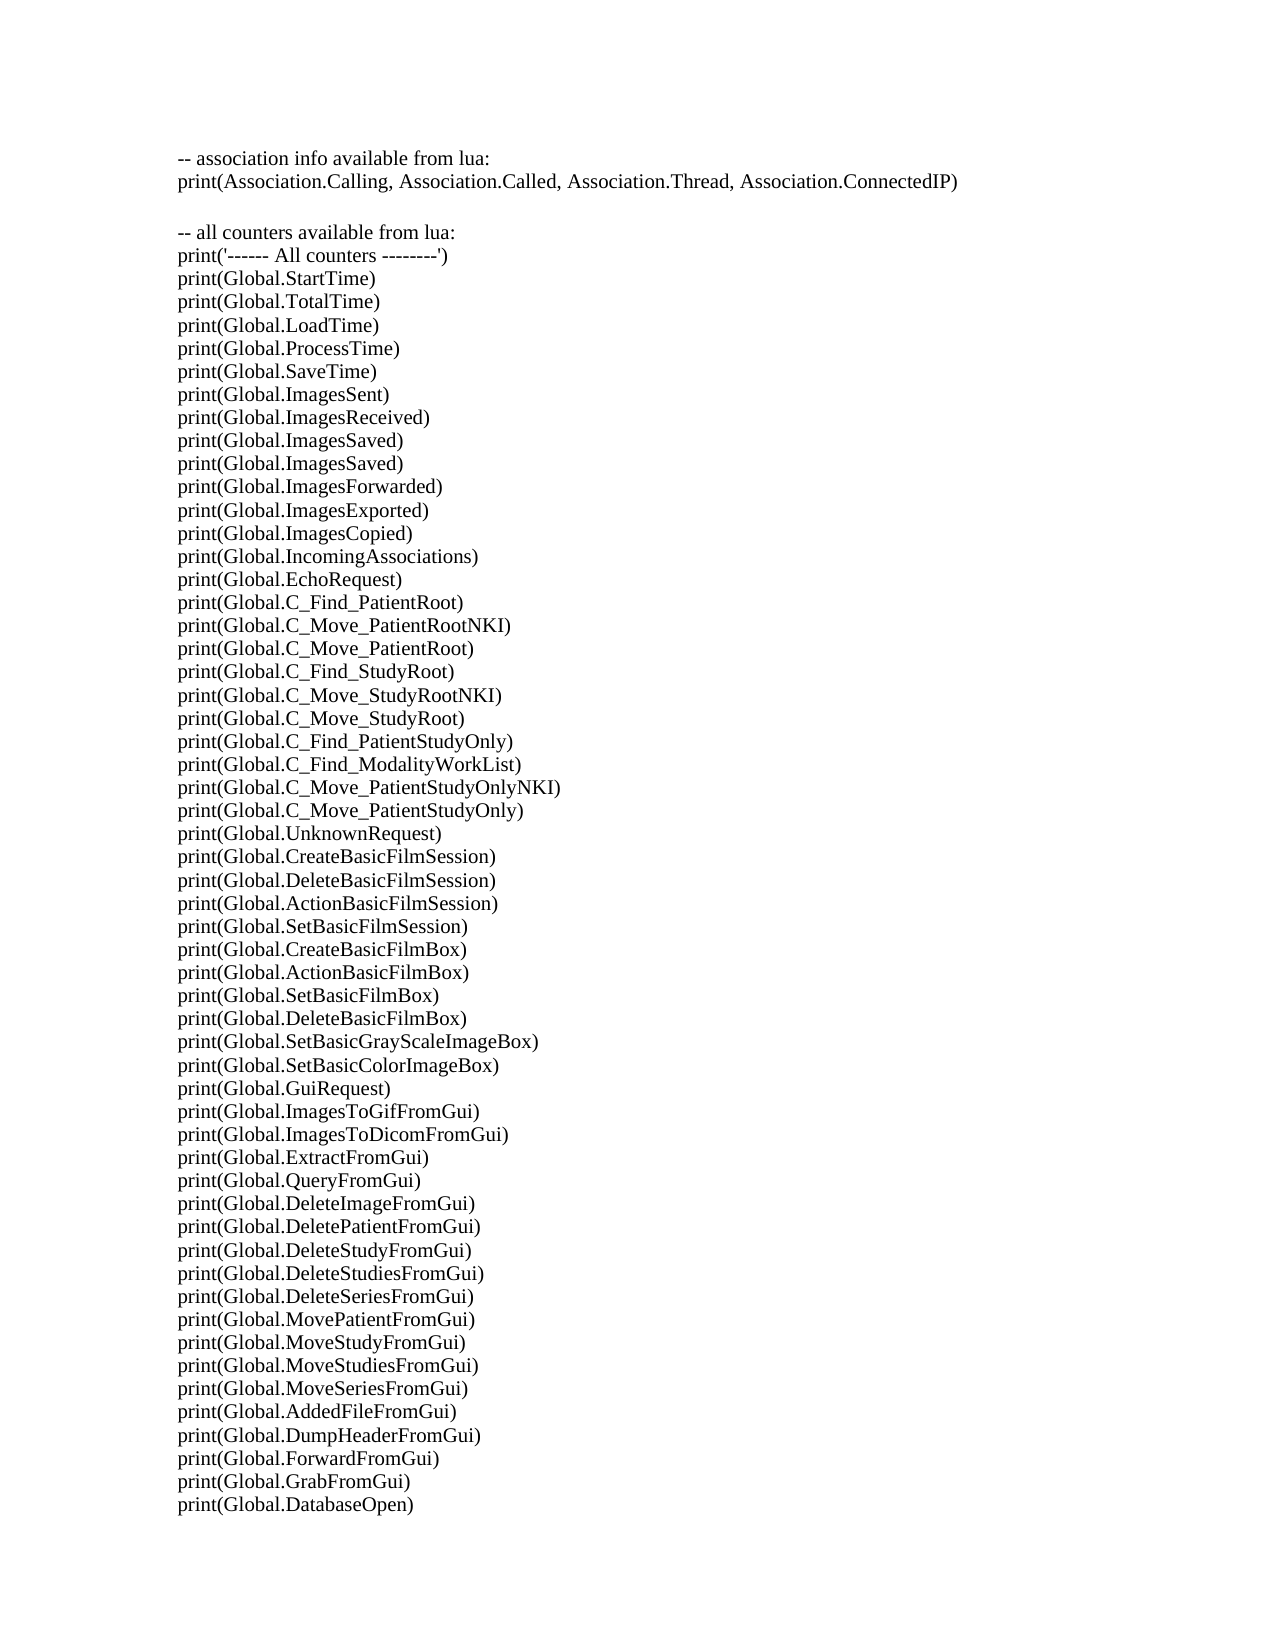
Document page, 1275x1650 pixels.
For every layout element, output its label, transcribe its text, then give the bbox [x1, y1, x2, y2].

list print(Global.GrabFromGui) [177, 1470, 1157, 1493]
list print(Global.C_Move_PatientStudyOnlyNKI) [177, 776, 1157, 799]
list print(Global.DeleteBasicFilmBox) [177, 1007, 1157, 1030]
list print(Global.AddedFileFromGui) [177, 1400, 1157, 1423]
list print('------ All counters --------') [177, 244, 1157, 267]
list print(Association.Calling, Association.Called, Association.Thread, Association.ConnectedIP) [177, 169, 1157, 193]
list print(Global.UnknownRequest) [177, 822, 1157, 845]
list print(Global.ExtractFromGui) [177, 1146, 1157, 1169]
list print(Global.EchoRequest) [177, 568, 1157, 591]
list print(Global.TotalTime) [177, 290, 1157, 313]
list print(Global.ProcessTime) [177, 337, 1157, 360]
list print(Global.C_Find_ModalityWorkList) [177, 753, 1157, 776]
list print(Global.StartTime) [177, 267, 1157, 290]
list print(Global.C_Find_PatientRoot) [177, 591, 1157, 614]
list print(Global.SetBasicGrayScaleImageBox) [177, 1030, 1157, 1053]
list print(Global.ImagesSaved) [177, 429, 1157, 452]
list print(Global.SaveTime) [177, 360, 1157, 383]
list print(Global.C_Find_PatientStudyOnly) [177, 730, 1157, 753]
list print(Global.ImagesToGifFromGui) [177, 1100, 1157, 1123]
list print(Global.DeleteBasicFilmSession) [177, 868, 1157, 892]
list print(Global.C_Move_PatientStudyOnly) [177, 799, 1157, 822]
list print(Global.C_Find_StudyRoot) [177, 660, 1157, 683]
list -- all counters available from lua: [177, 221, 1157, 244]
list print(Global.LoadTime) [177, 313, 1157, 337]
list print(Global.DeleteSeriesFromGui) [177, 1285, 1157, 1308]
list print(Global.QueryFromGui) [177, 1169, 1157, 1192]
list print(Global.C_Move_StudyRootNKI) [177, 683, 1157, 707]
list print(Global.SetBasicFilmBox) [177, 984, 1157, 1007]
list print(Global.DeleteStudiesFromGui) [177, 1262, 1157, 1285]
list print(Global.DatabaseOpen) [177, 1493, 1157, 1516]
list print(Global.MovePatientFromGui) [177, 1308, 1157, 1331]
list print(Global.ImagesReceived) [177, 406, 1157, 429]
list print(Global.MoveStudiesFromGui) [177, 1354, 1157, 1377]
list print(Global.GuiRequest) [177, 1077, 1157, 1100]
list print(Global.ActionBasicFilmBox) [177, 961, 1157, 984]
list print(Global.MoveStudyFromGui) [177, 1331, 1157, 1354]
list print(Global.ImagesCopied) [177, 522, 1157, 545]
list print(Global.ImagesSent) [177, 383, 1157, 406]
list print(Global.ForwardFromGui) [177, 1447, 1157, 1470]
list print(Global.DeletePatientFromGui) [177, 1215, 1157, 1238]
list print(Global.ImagesToDicomFromGui) [177, 1123, 1157, 1146]
list -- association info available from lua: [177, 146, 1157, 169]
list print(Global.ImagesExported) [177, 498, 1157, 522]
list print(Global.DeleteImageFromGui) [177, 1192, 1157, 1215]
list print(Global.SetBasicFilmSession) [177, 915, 1157, 938]
list print(Global.C_Move_StudyRoot) [177, 707, 1157, 730]
list print(Global.CreateBasicFilmBox) [177, 938, 1157, 961]
list print(Global.C_Move_PatientRootNKI) [177, 614, 1157, 637]
list print(Global.C_Move_PatientRoot) [177, 637, 1157, 660]
list print(Global.ImagesForwarded) [177, 475, 1157, 498]
list print(Global.ImagesSaved) [177, 452, 1157, 475]
list print(Global.ActionBasicFilmSession) [177, 892, 1157, 915]
list print(Global.CreateBasicFilmSession) [177, 845, 1157, 868]
list print(Global.SetBasicColorImageBox) [177, 1053, 1157, 1077]
list print(Global.DumpHeaderFromGui) [177, 1423, 1157, 1447]
list print(Global.IncomingAssociations) [177, 545, 1157, 568]
list print(Global.MoveSeriesFromGui) [177, 1377, 1157, 1400]
list print(Global.DeleteStudyFromGui) [177, 1238, 1157, 1262]
